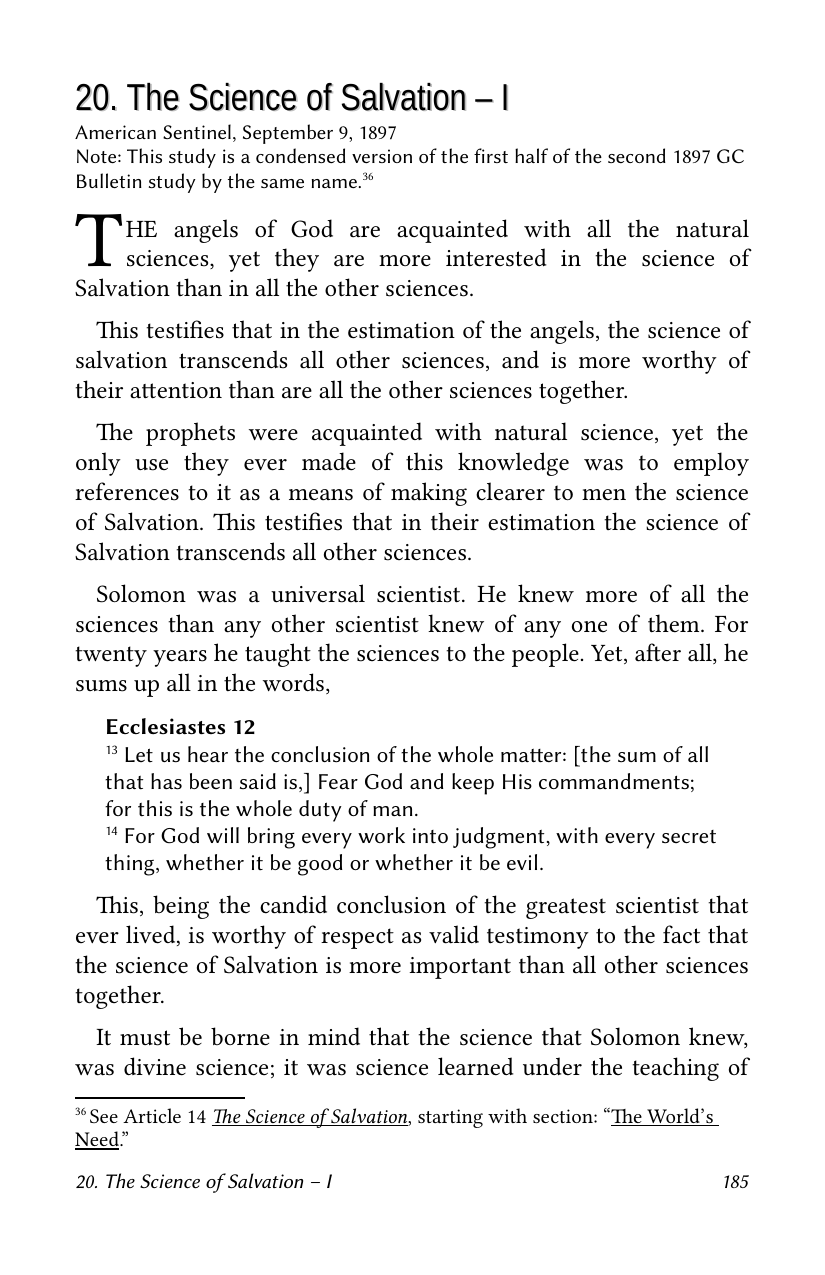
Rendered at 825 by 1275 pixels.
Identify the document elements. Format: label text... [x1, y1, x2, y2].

text The prophets were acquainted with natural science, yet the only use they ever made of this knowledge was to employ references to it as a means of making clearer to men the science of Salvation. This testifies that in their estimation the science of Salvation transcends all other sciences. [75, 418, 750, 566]
text 14 For God will bring every work into judgment, with every secret thing, whether it be good or whether it be evil. [105, 822, 720, 876]
text Ecclesiastes 12 [105, 714, 750, 740]
title The Science of Salvation – I [75, 75, 750, 118]
text See Article 14 The Science of Salvation, starting with section: “The World’s Need.” [75, 1104, 750, 1152]
text This, being the candid conclusion of the greatest scientist that ever lived, is worthy of respect as valid testimony to the fact that the science of Salvation is more important than all other sciences together. [75, 891, 750, 1009]
text Note: This study is a condensed version of the first half of the second 1897 GC Bulletin study by the same name. [75, 145, 750, 193]
text Solomon was a universal scientist. He knew more of all the sciences than any other scientist knew of any one of them. For twenty years he taught the sciences to the people. Yet, after all, he sums up all in the words, [75, 580, 750, 698]
text It must be borne in mind that the science that Solomon knew, was divine science; it was science learned under the teaching of [75, 1023, 750, 1081]
text This testifies that in the estimation of the angels, the science of salvation transcends all other sciences, and is more worthy of their attention than are all the other sciences together. [75, 316, 750, 405]
text 13 Let us hear the conclusion of the whole matter: [the sum of all that has been said is,] Fear God and keep His commandments; for this is the whole duty of man. [105, 742, 720, 822]
text THE angels of God are acquainted with all the natural sciences, yet they are more interested in the science of Salvation than in all the other sciences. [75, 214, 750, 303]
text American Sentinel, September 9, 1897 [75, 121, 750, 145]
